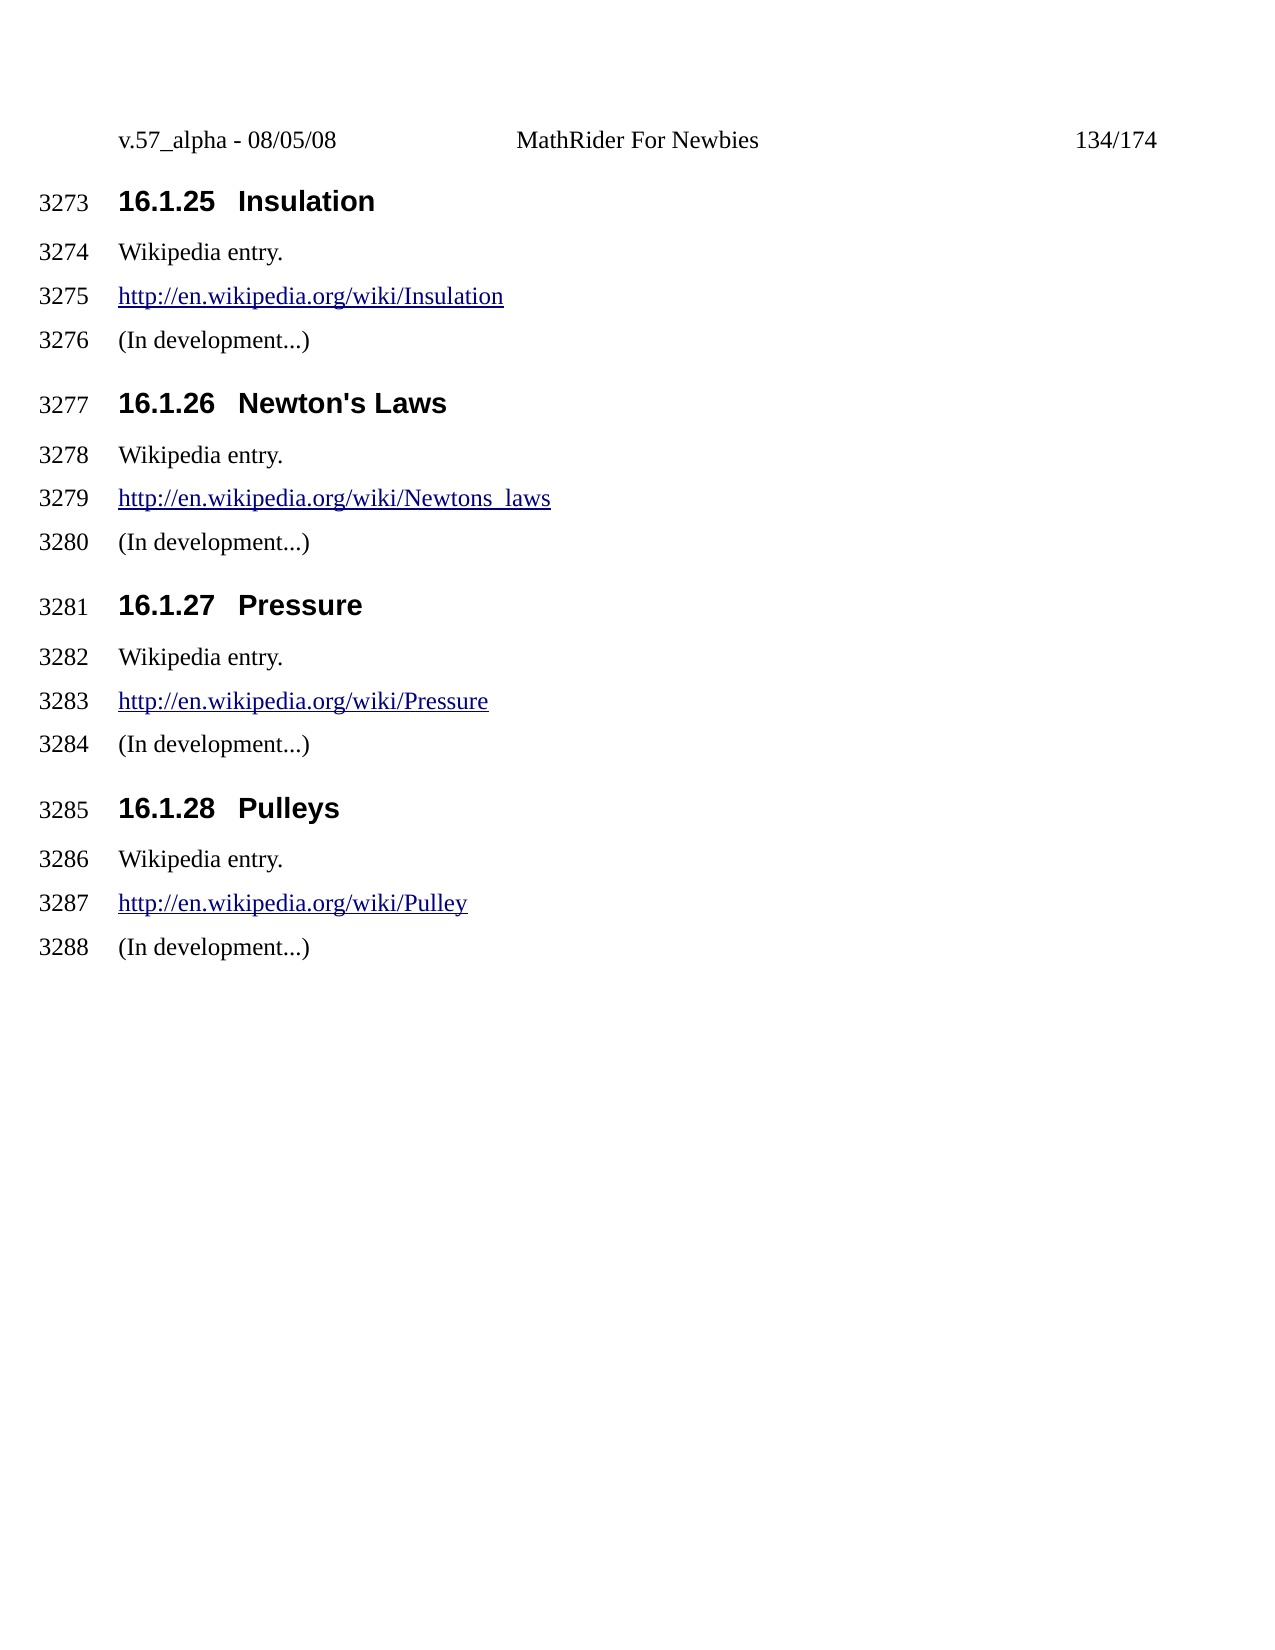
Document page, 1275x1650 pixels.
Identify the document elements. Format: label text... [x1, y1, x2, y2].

subtitle Pressure [118, 588, 1157, 622]
text Wikipedia entry. [118, 844, 1157, 873]
text Wikipedia entry. [118, 440, 1157, 468]
subtitle Pulleys [118, 791, 1157, 824]
text (In development...) [118, 527, 1157, 556]
text (In development...) [118, 729, 1157, 758]
text http://en.wikipedia.org/wiki/Insulation [118, 281, 1157, 310]
text http://en.wikipedia.org/wiki/Newtons_laws [118, 483, 1157, 512]
subtitle Newton's Laws [118, 386, 1157, 420]
text (In development...) [118, 325, 1157, 354]
text http://en.wikipedia.org/wiki/Pulley [118, 888, 1157, 917]
text Wikipedia entry. [118, 237, 1157, 266]
text (In development...) [118, 932, 1157, 961]
text http://en.wikipedia.org/wiki/Pressure [118, 686, 1157, 714]
subtitle Insulation [118, 184, 1157, 217]
text Wikipedia entry. [118, 642, 1157, 671]
